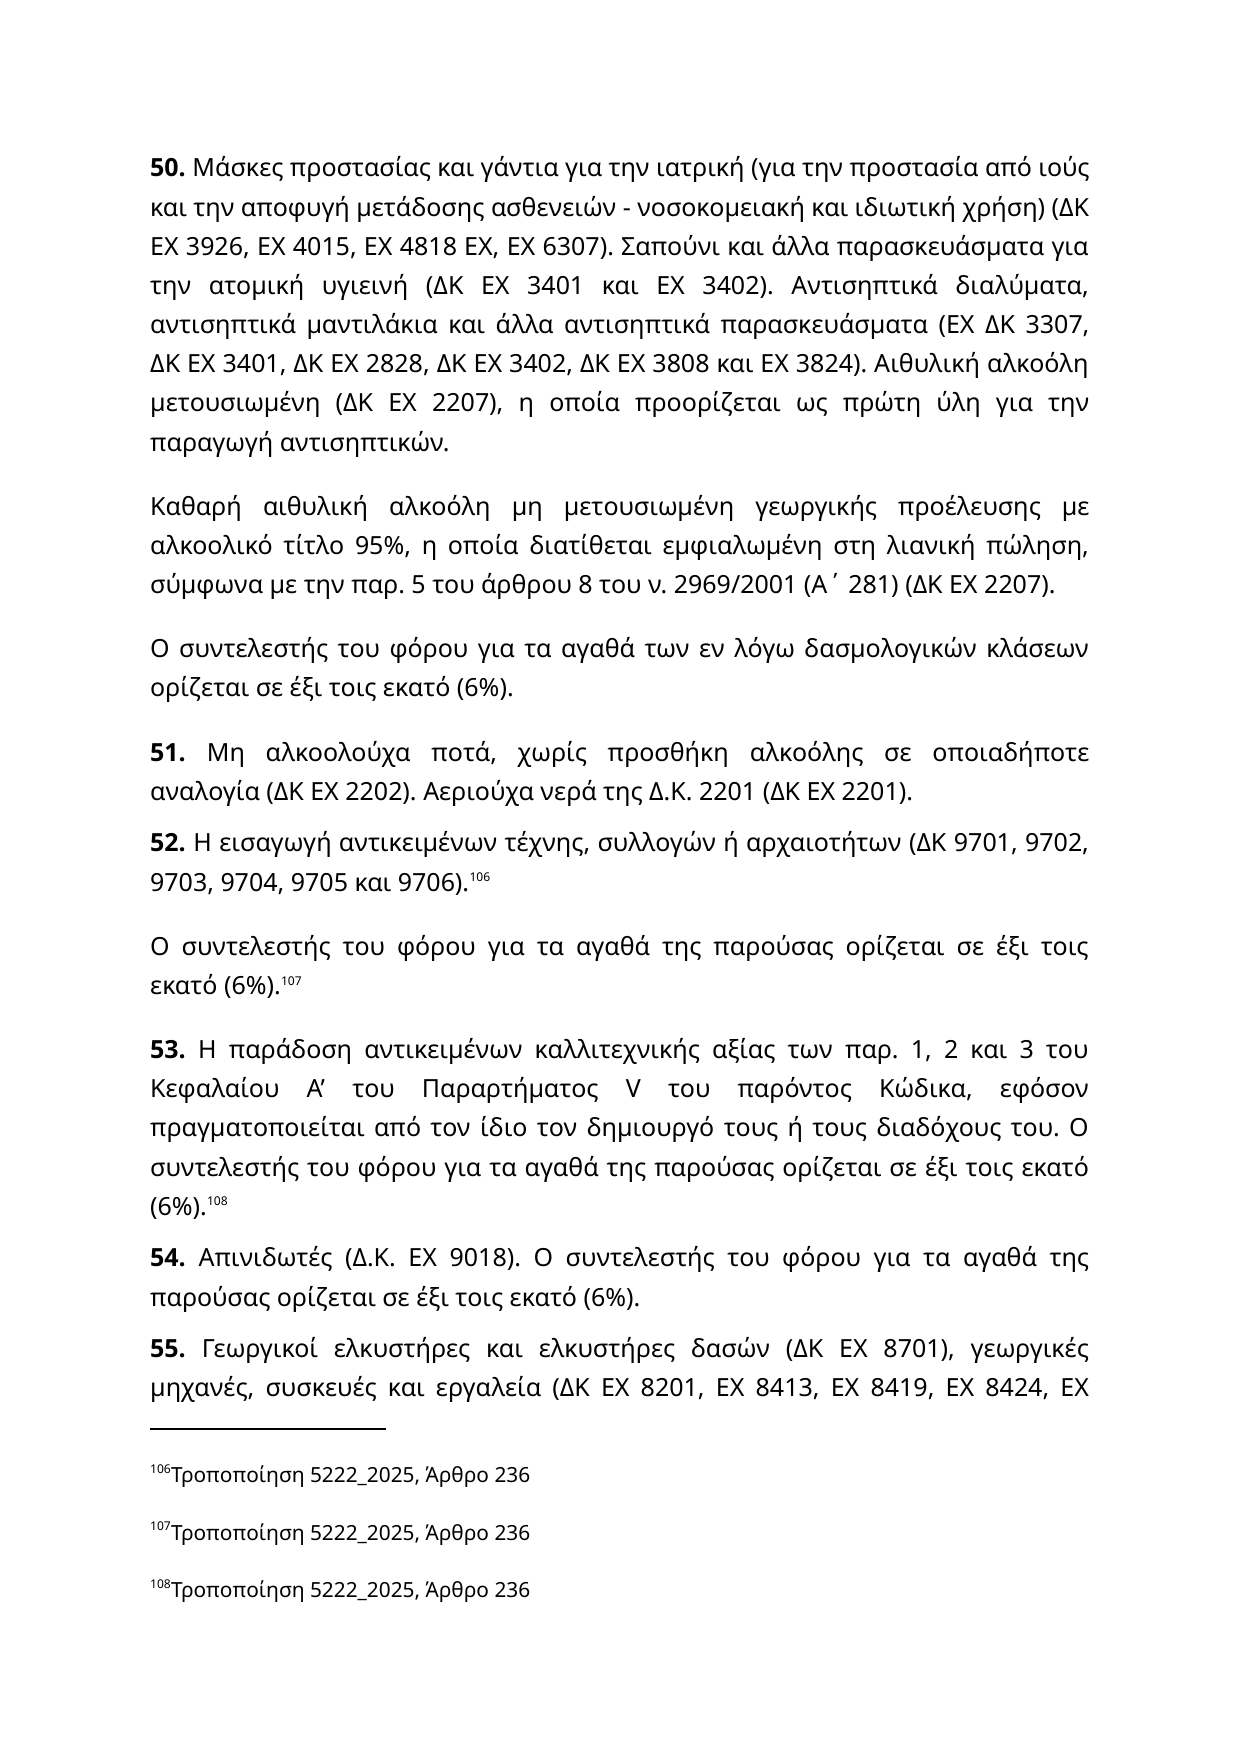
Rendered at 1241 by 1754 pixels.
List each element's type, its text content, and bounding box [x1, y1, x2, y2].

text Ο συντελεστής του φόρου για τα αγαθά της παρούσας ορίζεται σε έξι τοις εκατό (6%). [150, 928, 1090, 1002]
text 54. Απινιδωτές (Δ.Κ. ΕΧ 9018). Ο συντελεστής του φόρου για τα αγαθά της παρούσας ορίζεται σε έξι τοις εκατό (6%). [150, 1240, 1090, 1313]
text Τροποποίηση 5222_2025, Άρθρο 236 [150, 1518, 1090, 1546]
text Ο συντελεστής του φόρου για τα αγαθά των εν λόγω δασμολογικών κλάσεων ορίζεται σε έξι τοις εκατό (6%). [150, 631, 1090, 704]
text 51. Μη αλκοολούχα ποτά, χωρίς προσθήκη αλκοόλης σε οποιαδήποτε αναλογία (ΔΚ ΕΧ 2202). Αεριούχα νερά της Δ.Κ. 2201 (ΔΚ ΕΧ 2201). [150, 734, 1090, 807]
text Τροποποίηση 5222_2025, Άρθρο 236 [150, 1576, 1090, 1604]
text Τροποποίηση 5222_2025, Άρθρο 236 [150, 1460, 1090, 1489]
text 52. Η εισαγωγή αντικειμένων τέχνης, συλλογών ή αρχαιοτήτων (ΔΚ 9701, 9702, 9703, 9704, 9705 και 9706). [150, 825, 1090, 898]
text Καθαρή αιθυλική αλκοόλη μη μετουσιωμένη γεωργικής προέλευσης με αλκοολικό τίτλο 95%, η οποία διατίθεται εμφιαλωμένη στη λιανική πώληση, σύμφωνα με την παρ. 5 του άρθρου 8 του ν. 2969/2001 (Α΄ 281) (ΔΚ ΕΧ 2207). [150, 488, 1090, 601]
text 55. Γεωργικοί ελκυστήρες και ελκυστήρες δασών (ΔΚ ΕΧ 8701), γεωργικές μηχανές, συσκευές και εργαλεία (ΔΚ ΕΧ 8201, ΕΧ 8413, ΕΧ 8419, ΕΧ 8424, ΕΧ [150, 1331, 1090, 1404]
text 53. Η παράδοση αντικειμένων καλλιτεχνικής αξίας των παρ. 1, 2 και 3 του Κεφαλαίου Α’ του Παραρτήματος V του παρόντος Κώδικα, εφόσον πραγματοποιείται από τον ίδιο τον δημιουργό τους ή τους διαδόχους του. Ο συντελεστής του φόρου για τα αγαθά της παρούσας ορίζεται σε έξι τοις εκατό (6%). [150, 1032, 1090, 1222]
text 50. Μάσκες προστασίας και γάντια για την ιατρική (για την προστασία από ιούς και την αποφυγή μετάδοσης ασθενειών - νοσοκομειακή και ιδιωτική χρήση) (ΔΚ ΕΧ 3926, ΕΧ 4015, ΕΧ 4818 ΕΧ, ΕΧ 6307). Σαπούνι και άλλα παρασκευάσματα για την ατομική υγιεινή (ΔΚ ΕΧ 3401 και ΕΧ 3402). Αντισηπτικά διαλύματα, αντισηπτικά μαντιλάκια και άλλα αντισηπτικά παρασκευάσματα (ΕΧ ΔΚ 3307, ΔΚ ΕΧ 3401, ΔΚ ΕΧ 2828, ΔΚ ΕΧ 3402, ΔΚ ΕΧ 3808 και ΕΧ 3824). Αιθυλική αλκοόλη μετουσιωμένη (ΔΚ ΕΧ 2207), η οποία προορίζεται ως πρώτη ύλη για την παραγωγή αντισηπτικών. [150, 150, 1090, 458]
